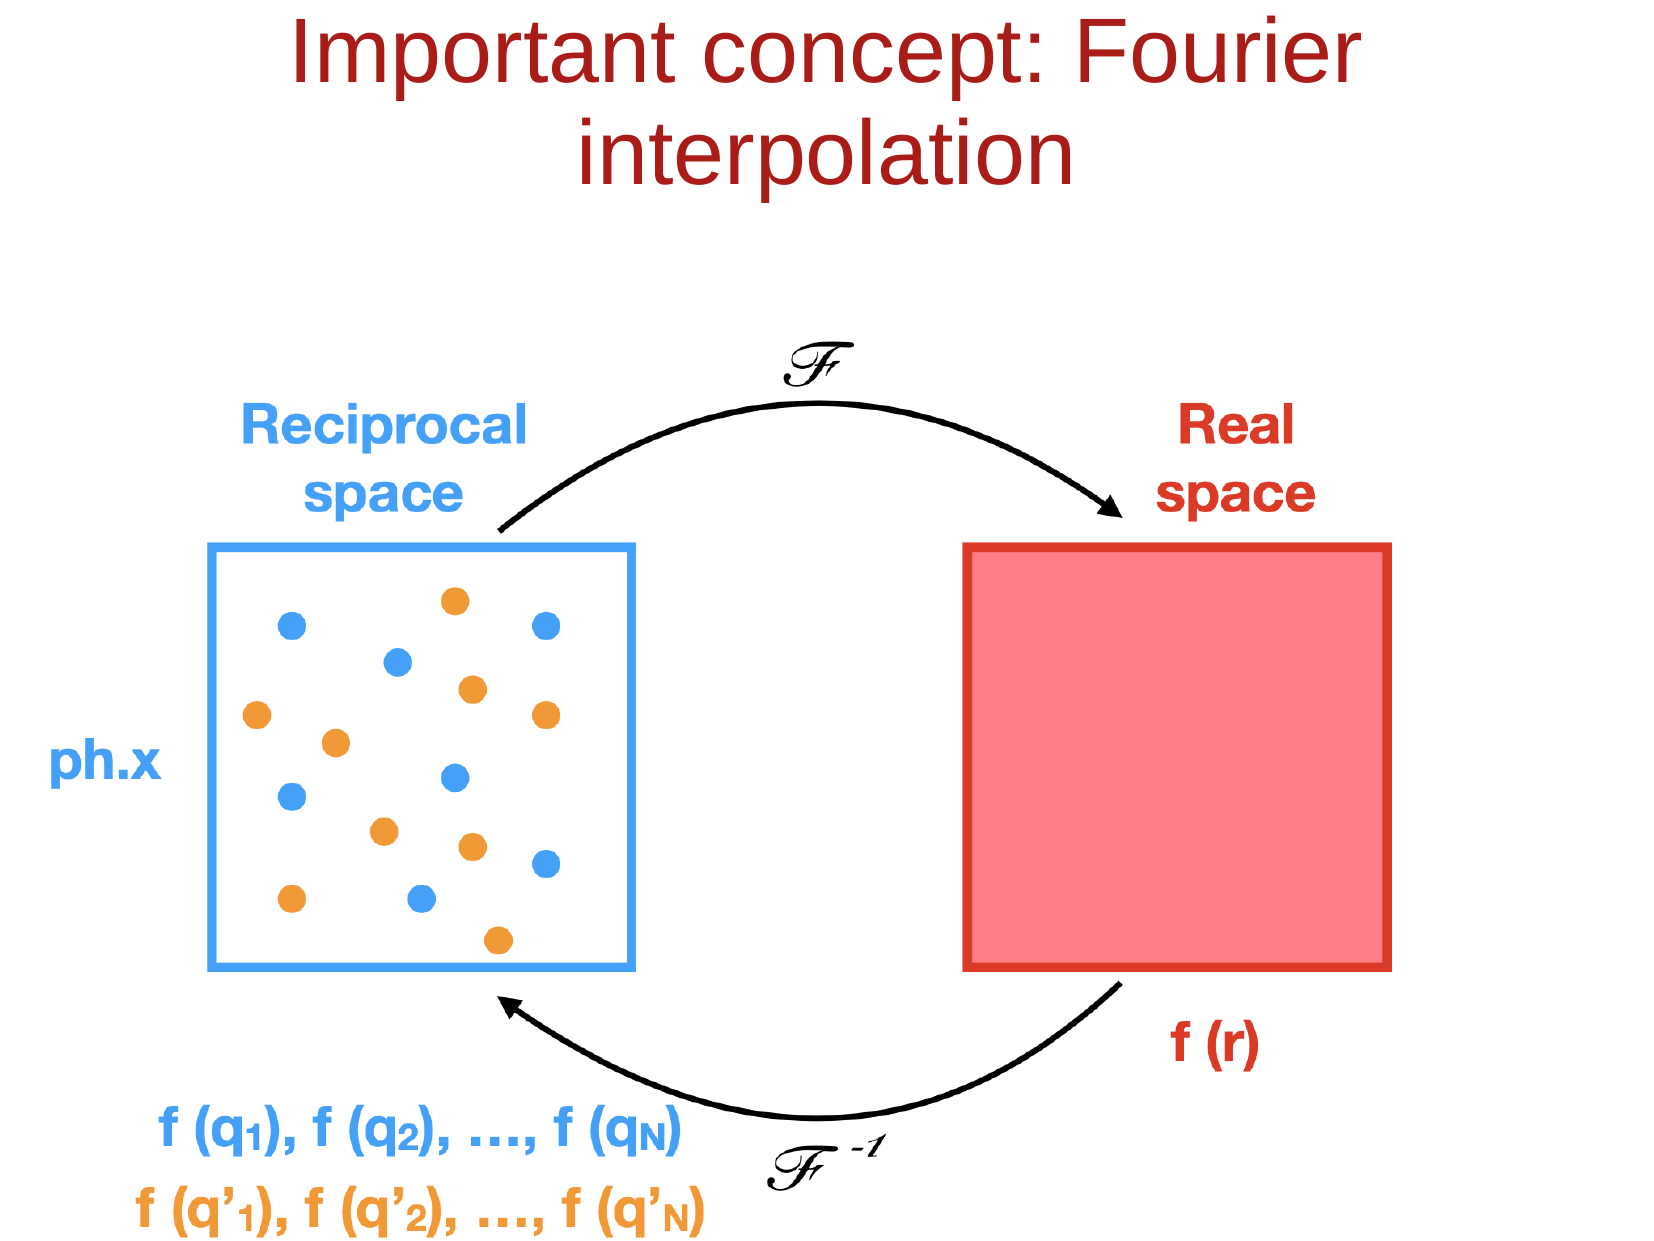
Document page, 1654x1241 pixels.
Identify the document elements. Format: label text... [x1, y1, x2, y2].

title Important concept: Fourier interpolation [82, 0, 1572, 307]
picture [1, 312, 1654, 1241]
